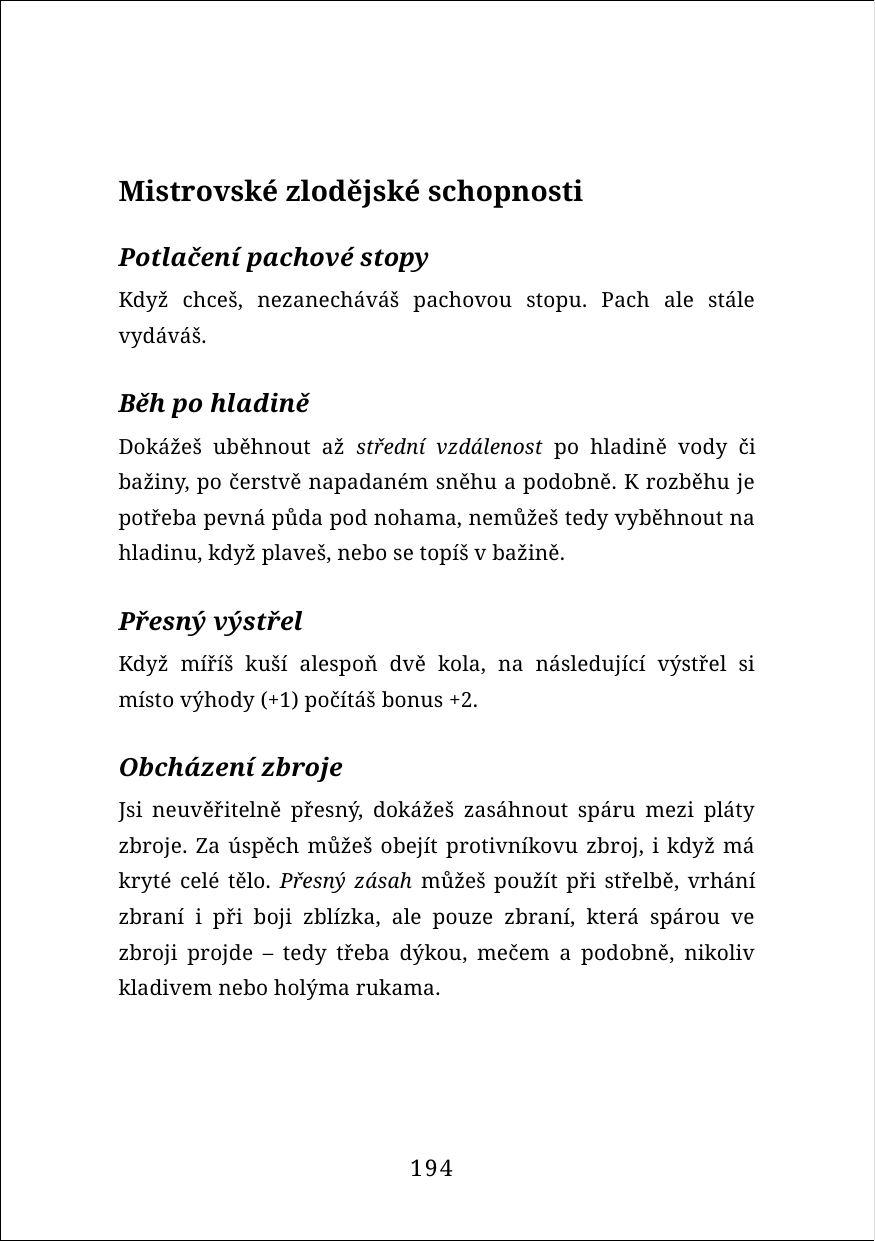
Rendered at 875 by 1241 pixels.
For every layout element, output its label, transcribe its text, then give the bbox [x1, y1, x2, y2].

text Když míříš kuší alespoň dvě kola, na následující výstřel si místo výhody (+1) počítáš bonus +2. [118, 649, 756, 713]
subtitle Potlačení pachové stopy [118, 239, 756, 274]
text Dokážeš uběhnout až střední vzdálenost po hladině vody či bažiny, po čerstvě napadaném sněhu a podobně. K rozběhu je potřeba pevná půda pod nohama, nemůžeš tedy vyběhnout na hladinu, když plaveš, nebo se topíš v bažině. [118, 432, 756, 567]
text Jsi neuvěřitelně přesný, dokážeš zasáhnout spáru mezi pláty zbroje. Za úspěch můžeš obejít protivníkovu zbroj, i když má kryté celé tělo. Přesný zásah můžeš použít při střelbě, vrhání zbraní i při boji zblízka, ale pouze zbraní, která spárou ve zbroji projde – tedy třeba dýkou, mečem a podobně, nikoliv kladivem nebo holýma rukama. [118, 796, 756, 1002]
text Když chceš, nezanecháváš pachovou stopu. Pach ale stále vydáváš. [118, 285, 756, 349]
subtitle Běh po hladině [118, 386, 756, 420]
subtitle Mistrovské zlodějské schopnosti [118, 172, 756, 210]
subtitle Přesný výstřel [118, 603, 756, 637]
subtitle Obcházení zbroje [118, 750, 756, 784]
